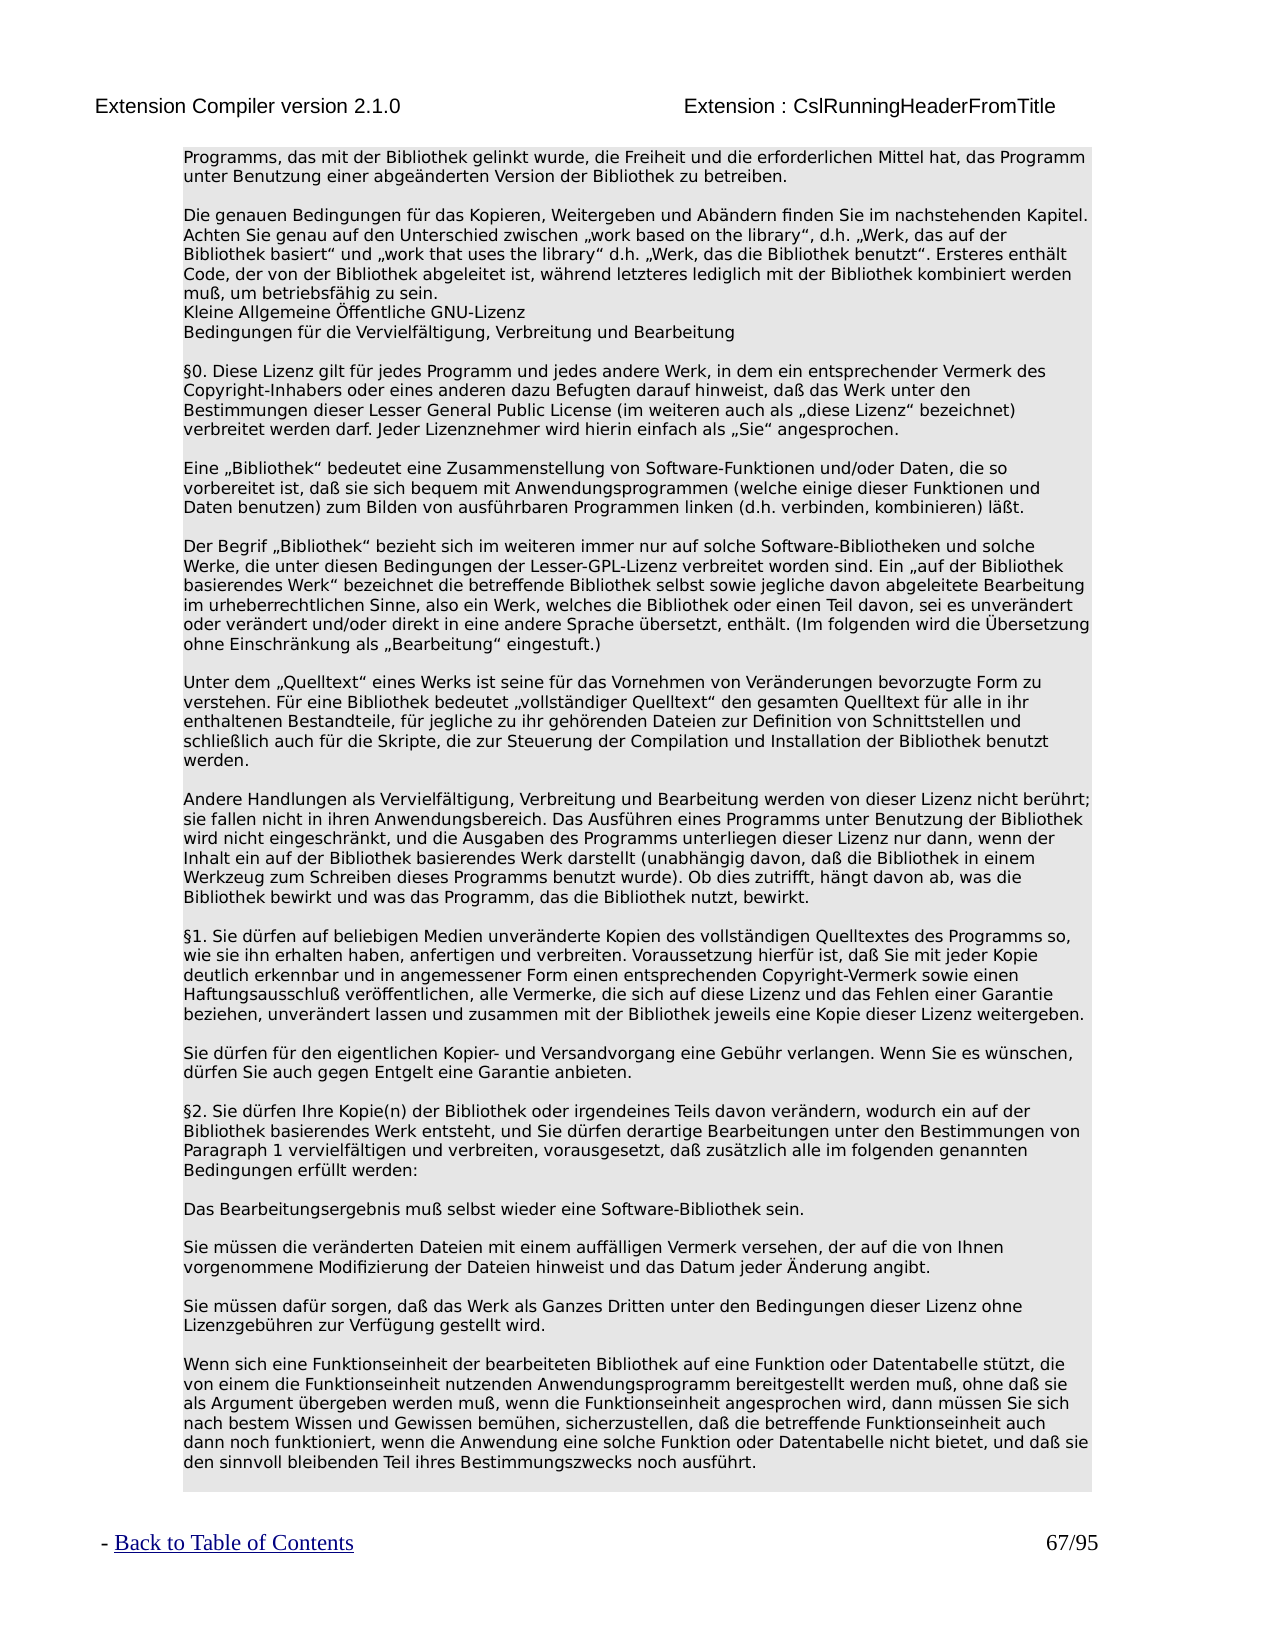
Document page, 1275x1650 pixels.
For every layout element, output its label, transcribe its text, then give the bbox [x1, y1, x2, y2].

text Kleine Allgemeine Öffentliche GNU-Lizenz [183, 303, 1092, 323]
text Die genauen Bedingungen für das Kopieren, Weitergeben und Abändern finden Sie im nachstehenden Kapitel. Achten Sie genau auf den Unterschied zwischen „work based on the library“, d.h. „Werk, das auf der Bibliothek basiert“ und „work that uses the library“ d.h. „Werk, das die Bibliothek benutzt“. Ersteres enthält Code, der von der Bibliothek abgeleitet ist, während letzteres lediglich mit der Bibliothek kombiniert werden muß, um betriebsfähig zu sein. [183, 206, 1092, 303]
text Sie müssen dafür sorgen, daß das Werk als Ganzes Dritten unter den Bedingungen dieser Lizenz ohne Lizenzgebühren zur Verfügung gestellt wird. [183, 1297, 1092, 1336]
text Der Begrif „Bibliothek“ bezieht sich im weiteren immer nur auf solche Software-Bibliotheken und solche Werke, die unter diesen Bedingungen der Lesser-GPL-Lizenz verbreitet worden sind. Ein „auf der Bibliothek basierendes Werk“ bezeichnet die betreffende Bibliothek selbst sowie jegliche davon abgeleitete Bearbeitung im urheberrechtlichen Sinne, also ein Werk, welches die Bibliothek oder einen Teil davon, sei es unverändert oder verändert und/oder direkt in eine andere Sprache übersetzt, enthält. (Im folgenden wird die Übersetzung ohne Einschränkung als „Bearbeitung“ eingestuft.) [183, 537, 1092, 654]
text §0. Diese Lizenz gilt für jedes Programm und jedes andere Werk, in dem ein entsprechender Vermerk des Copyright-Inhabers oder eines anderen dazu Befugten darauf hinweist, daß das Werk unter den Bestimmungen dieser Lesser General Public License (im weiteren auch als „diese Lizenz“ bezeichnet) verbreitet werden darf. Jeder Lizenznehmer wird hierin einfach als „Sie“ angesprochen. [183, 362, 1092, 440]
text Sie dürfen für den eigentlichen Kopier- und Versandvorgang eine Gebühr verlangen. Wenn Sie es wünschen, dürfen Sie auch gegen Entgelt eine Garantie anbieten. [183, 1043, 1092, 1082]
text §2. Sie dürfen Ihre Kopie(n) der Bibliothek oder irgendeines Teils davon verändern, wodurch ein auf der Bibliothek basierendes Werk entsteht, und Sie dürfen derartige Bearbeitungen unter den Bestimmungen von Paragraph 1 vervielfältigen und verbreiten, vorausgesetzt, daß zusätzlich alle im folgenden genannten Bedingungen erfüllt werden: [183, 1102, 1092, 1180]
text Sie müssen die veränderten Dateien mit einem auffälligen Vermerk versehen, der auf die von Ihnen vorgenommene Modifizierung der Dateien hinweist und das Datum jeder Änderung angibt. [183, 1238, 1092, 1277]
text Andere Handlungen als Vervielfältigung, Verbreitung und Bearbeitung werden von dieser Lizenz nicht berührt; sie fallen nicht in ihren Anwendungsbereich. Das Ausführen eines Programms unter Benutzung der Bibliothek wird nicht eingeschränkt, und die Ausgaben des Programms unterliegen dieser Lizenz nur dann, wenn der Inhalt ein auf der Bibliothek basierendes Werk darstellt (unabhängig davon, daß die Bibliothek in einem Werkzeug zum Schreiben dieses Programms benutzt wurde). Ob dies zutrifft, hängt davon ab, was die Bibliothek bewirkt und was das Programm, das die Bibliothek nutzt, bewirkt. [183, 790, 1092, 907]
text Unter dem „Quelltext“ eines Werks ist seine für das Vornehmen von Veränderungen bevorzugte Form zu verstehen. Für eine Bibliothek bedeutet „vollständiger Quelltext“ den gesamten Quelltext für alle in ihr enthaltenen Bestandteile, für jegliche zu ihr gehörenden Dateien zur Definition von Schnittstellen und schließlich auch für die Skripte, die zur Steuerung der Compilation und Installation der Bibliothek benutzt werden. [183, 673, 1092, 771]
text §1. Sie dürfen auf beliebigen Medien unveränderte Kopien des vollständigen Quelltextes des Programms so, wie sie ihn erhalten haben, anfertigen und verbreiten. Voraussetzung hierfür ist, daß Sie mit jeder Kopie deutlich erkennbar und in angemessener Form einen entsprechenden Copyright-Vermerk sowie einen Haftungsausschluß veröffentlichen, alle Vermerke, die sich auf diese Lizenz und das Fehlen einer Garantie beziehen, unverändert lassen und zusammen mit der Bibliothek jeweils eine Kopie dieser Lizenz weitergeben. [183, 927, 1092, 1024]
text Eine „Bibliothek“ bedeutet eine Zusammenstellung von Software-Funktionen und/oder Daten, die so vorbereitet ist, daß sie sich bequem mit Anwendungsprogrammen (welche einige dieser Funktionen und Daten benutzen) zum Bilden von ausführbaren Programmen linken (d.h. verbinden, kombinieren) läßt. [183, 459, 1092, 518]
text Wenn sich eine Funktionseinheit der bearbeiteten Bibliothek auf eine Funktion oder Datentabelle stützt, die von einem die Funktionseinheit nutzenden Anwendungsprogramm bereitgestellt werden muß, ohne daß sie als Argument übergeben werden muß, wenn die Funktionseinheit angesprochen wird, dann müssen Sie sich nach bestem Wissen und Gewissen bemühen, sicherzustellen, daß die betreffende Funktionseinheit auch dann noch funktioniert, wenn die Anwendung eine solche Funktion oder Datentabelle nicht bietet, und daß sie den sinnvoll bleibenden Teil ihres Bestimmungszwecks noch ausführt. [183, 1355, 1092, 1472]
text Programms, das mit der Bibliothek gelinkt wurde, die Freiheit und die erforderlichen Mittel hat, das Programm unter Benutzung einer abgeänderten Version der Bibliothek zu betreiben. [183, 147, 1092, 186]
text Das Bearbeitungsergebnis muß selbst wieder eine Software-Bibliothek sein. [183, 1199, 1092, 1219]
text Bedingungen für die Vervielfältigung, Verbreitung und Bearbeitung [183, 323, 1092, 342]
